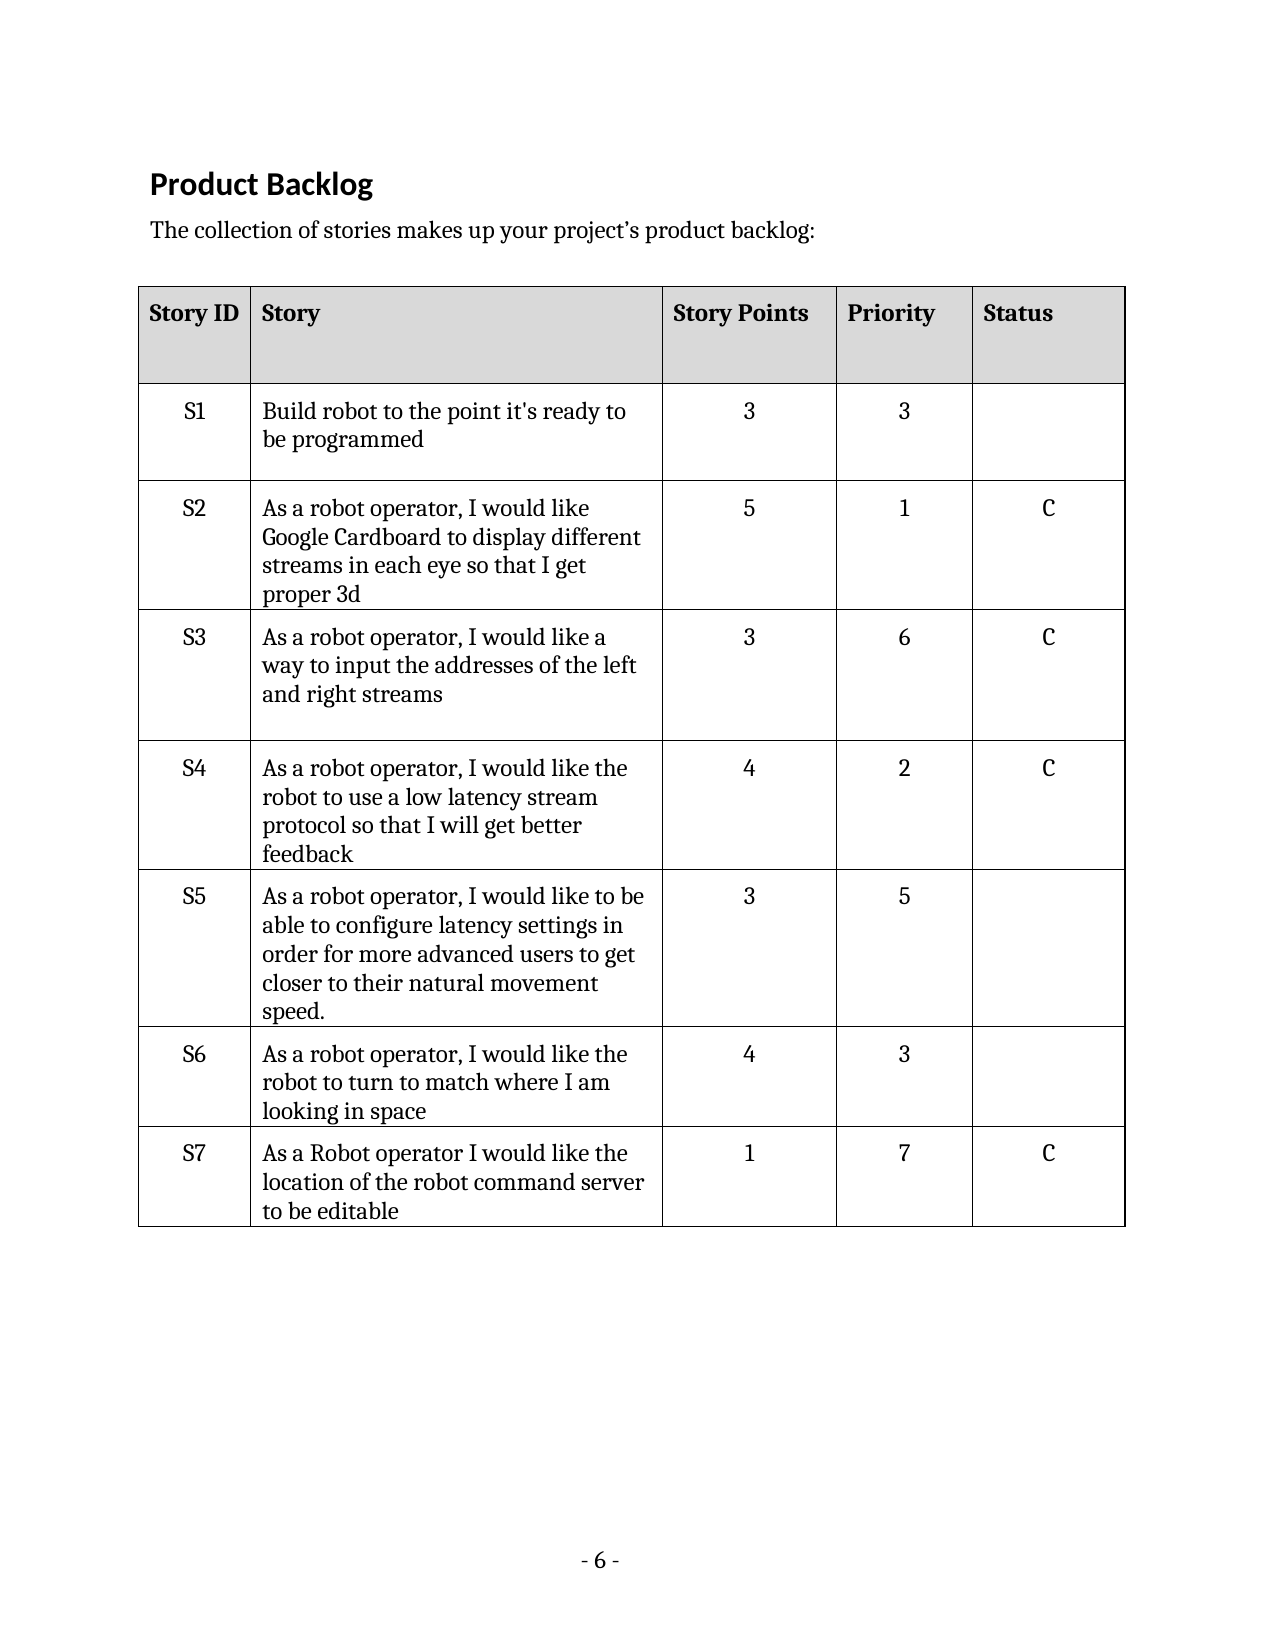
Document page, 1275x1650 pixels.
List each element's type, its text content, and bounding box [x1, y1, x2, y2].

table_cell Build robot to the point it's ready to be programmed [251, 384, 662, 480]
table_cell S4 [139, 741, 250, 869]
table_cell 2 [837, 741, 972, 869]
table_header Status [973, 287, 1124, 383]
table_cell 5 [837, 870, 972, 1026]
table_cell As a robot operator, I would like Google Cardboard to display different streams in each eye so that I get proper 3d [251, 481, 662, 609]
table_cell As a robot operator, I would like a way to input the addresses of the left and right streams [251, 610, 662, 740]
table_cell S6 [139, 1027, 250, 1126]
table_cell As a robot operator, I would like the robot to use a low latency stream protocol so that I will get better feedback [251, 741, 662, 869]
table_header Story ID [139, 287, 250, 383]
table_cell 3 [663, 610, 836, 740]
table_cell [973, 870, 1124, 1026]
table_cell As a robot operator, I would like to be able to configure latency settings in order for more advanced users to get closer to their natural movement speed. [251, 870, 662, 1026]
table_cell 1 [663, 1127, 836, 1226]
table_cell 1 [837, 481, 972, 609]
table_cell C [973, 741, 1124, 869]
table_cell [973, 1027, 1124, 1126]
table_cell 5 [663, 481, 836, 609]
table_cell S5 [139, 870, 250, 1026]
table_cell [973, 384, 1124, 480]
table_cell S2 [139, 481, 250, 609]
table_cell 3 [663, 384, 836, 480]
table_cell 3 [837, 1027, 972, 1126]
table_cell S1 [139, 384, 250, 480]
table_cell As a robot operator, I would like the robot to turn to match where I am looking in space [251, 1027, 662, 1126]
table_cell 4 [663, 1027, 836, 1126]
table_cell S7 [139, 1127, 250, 1226]
subtitle Product Backlog [150, 162, 1125, 203]
table_cell C [973, 610, 1124, 740]
table_cell 3 [837, 384, 972, 480]
table_cell C [973, 1127, 1124, 1226]
table_cell As a Robot operator I would like the location of the robot command server to be editable [251, 1127, 662, 1226]
table_header Story [251, 287, 662, 383]
table_cell 3 [663, 870, 836, 1026]
table_cell 7 [837, 1127, 972, 1226]
table_cell S3 [139, 610, 250, 740]
table_cell 4 [663, 741, 836, 869]
table_header Story Points [663, 287, 836, 383]
text The collection of stories makes up your project’s product backlog: [150, 216, 1125, 244]
table_cell C [973, 481, 1124, 609]
table_cell 6 [837, 610, 972, 740]
table_header Priority [837, 287, 972, 383]
